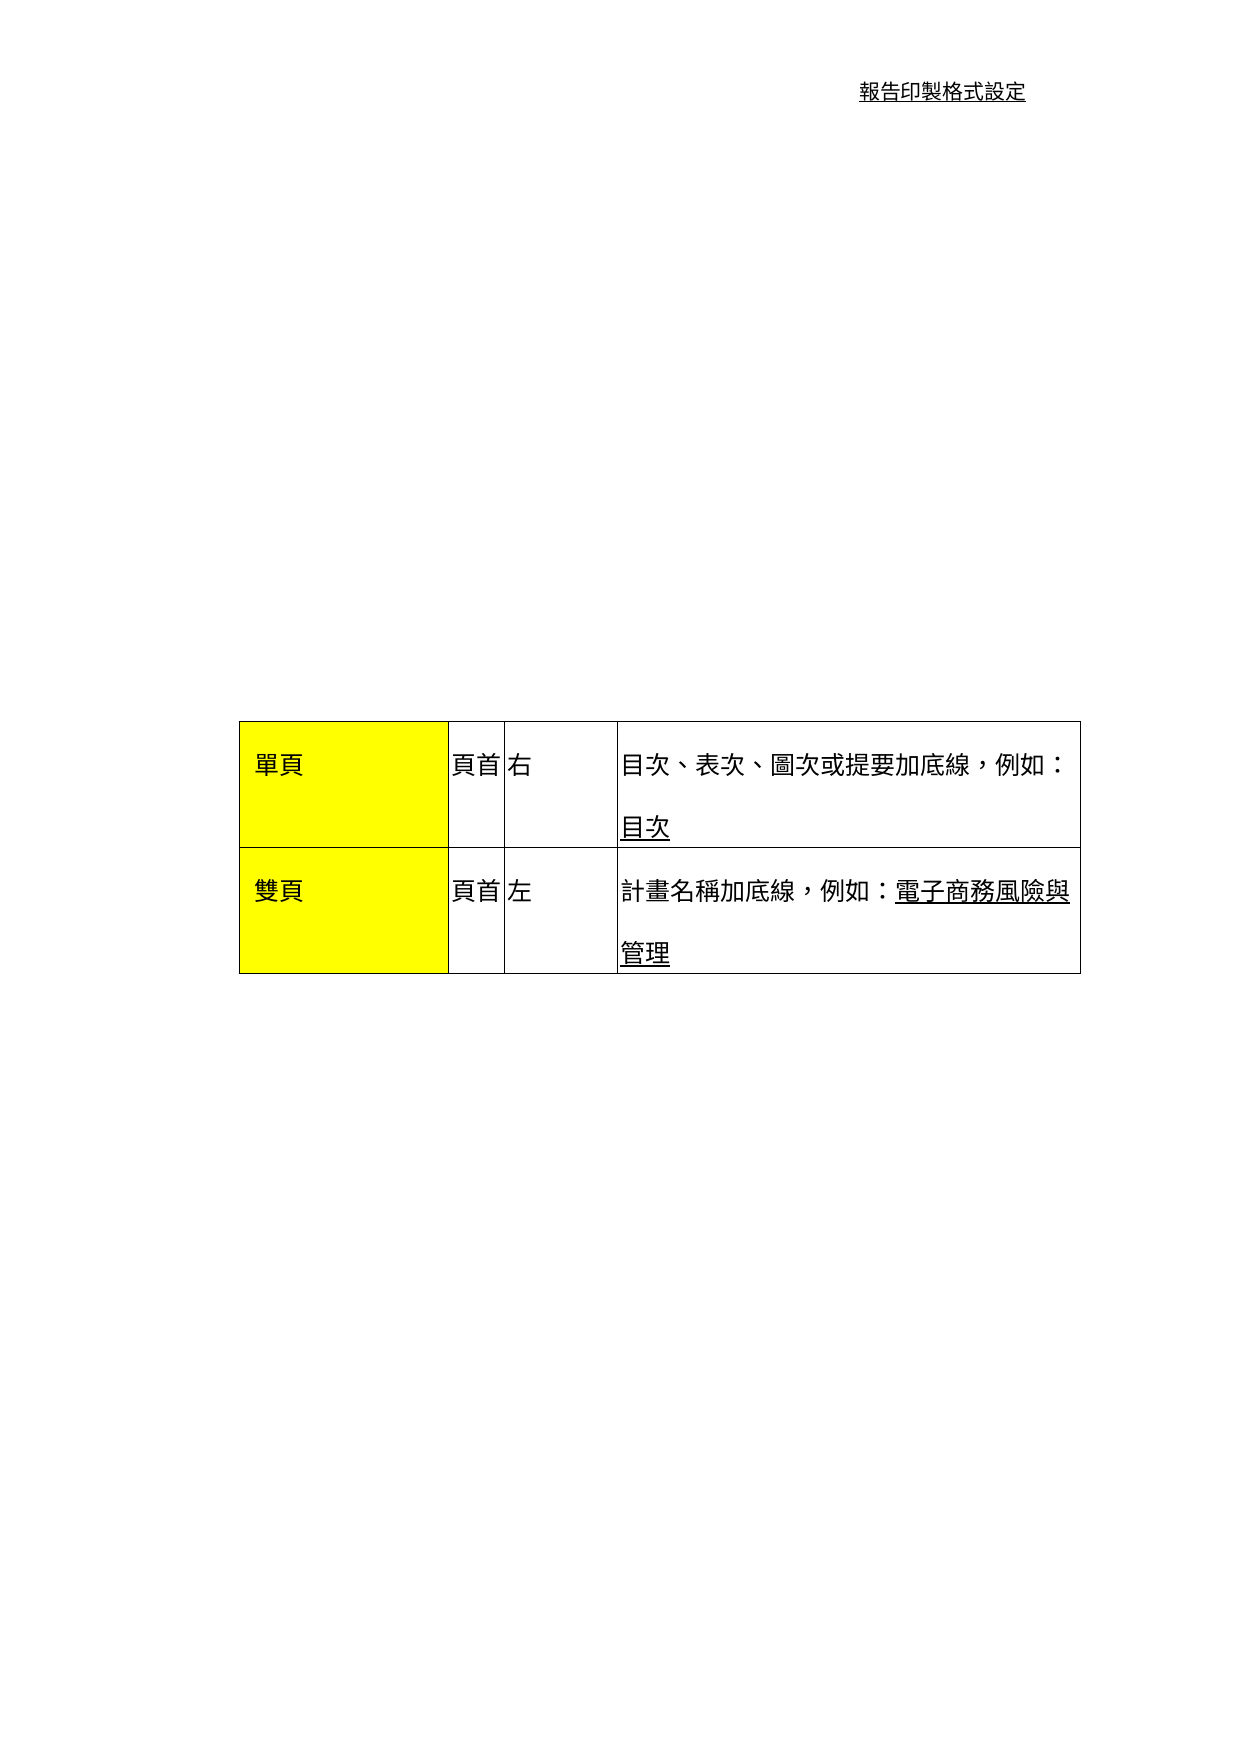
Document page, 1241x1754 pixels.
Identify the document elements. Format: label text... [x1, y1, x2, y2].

table_cell 計畫名稱加底線，例如：電子商務風險與管理 [618, 848, 1080, 973]
table_cell 單頁 [240, 722, 448, 847]
table_cell 頁首 [449, 848, 504, 973]
table_cell 目次、表次、圖次或提要加底線，例如：目次 [618, 722, 1080, 847]
table_cell 左 [505, 848, 617, 973]
table_cell 頁首 [449, 722, 504, 847]
table_cell 雙頁 [240, 848, 448, 973]
table_cell 右 [505, 722, 617, 847]
